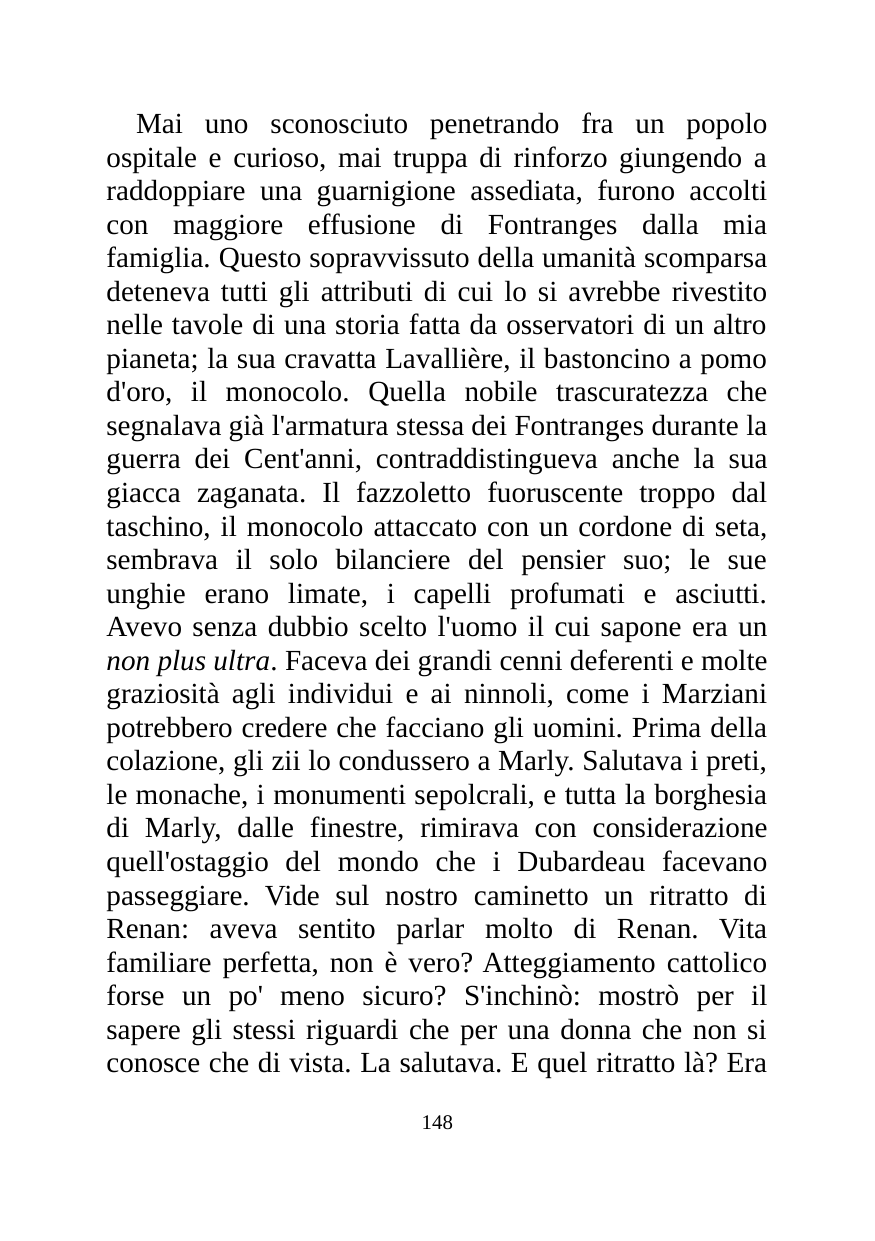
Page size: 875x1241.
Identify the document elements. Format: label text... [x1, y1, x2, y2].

text Mai uno sconosciuto penetrando fra un popolo ospitale e curioso, mai truppa di rinforzo giungendo a raddoppiare una guarnigione assediata, furono accolti con maggiore effusione di Fontranges dalla mia famiglia. Questo sopravvissuto della umanità scomparsa deteneva tutti gli attributi di cui lo si avrebbe rivestito nelle tavole di una storia fatta da osservatori di un altro pianeta; la sua cravatta Lavallière, il bastoncino a pomo d'oro, il monocolo. Quella nobile trascuratezza che segnalava già l'armatura stessa dei Fontranges durante la guerra dei Cent'anni, contraddistingueva anche la sua giacca zaganata. Il fazzoletto fuoruscente troppo dal taschino, il monocolo attaccato con un cordone di seta, sembrava il solo bilanciere del pensier suo; le sue unghie erano limate, i capelli profumati e asciutti. Avevo senza dubbio scelto l'uomo il cui sapone era un non plus ultra. Faceva dei grandi cenni deferenti e molte graziosità agli individui e ai ninnoli, come i Marziani potrebbero credere che facciano gli uomini. Prima della colazione, gli zii lo condussero a Marly. Salutava i preti, le monache, i monumenti sepolcrali, e tutta la borghesia di Marly, dalle finestre, rimirava con considerazione quell'ostaggio del mondo che i Dubardeau facevano passeggiare. Vide sul nostro caminetto un ritratto di Renan: aveva sentito parlar molto di Renan. Vita familiare perfetta, non è vero? Atteggiamento cattolico forse un po' meno sicuro? S'inchinò: mostrò per il sapere gli stessi riguardi che per una donna che non si conosce che di vista. La salutava. E quel ritratto là? Era [106, 106, 768, 1079]
